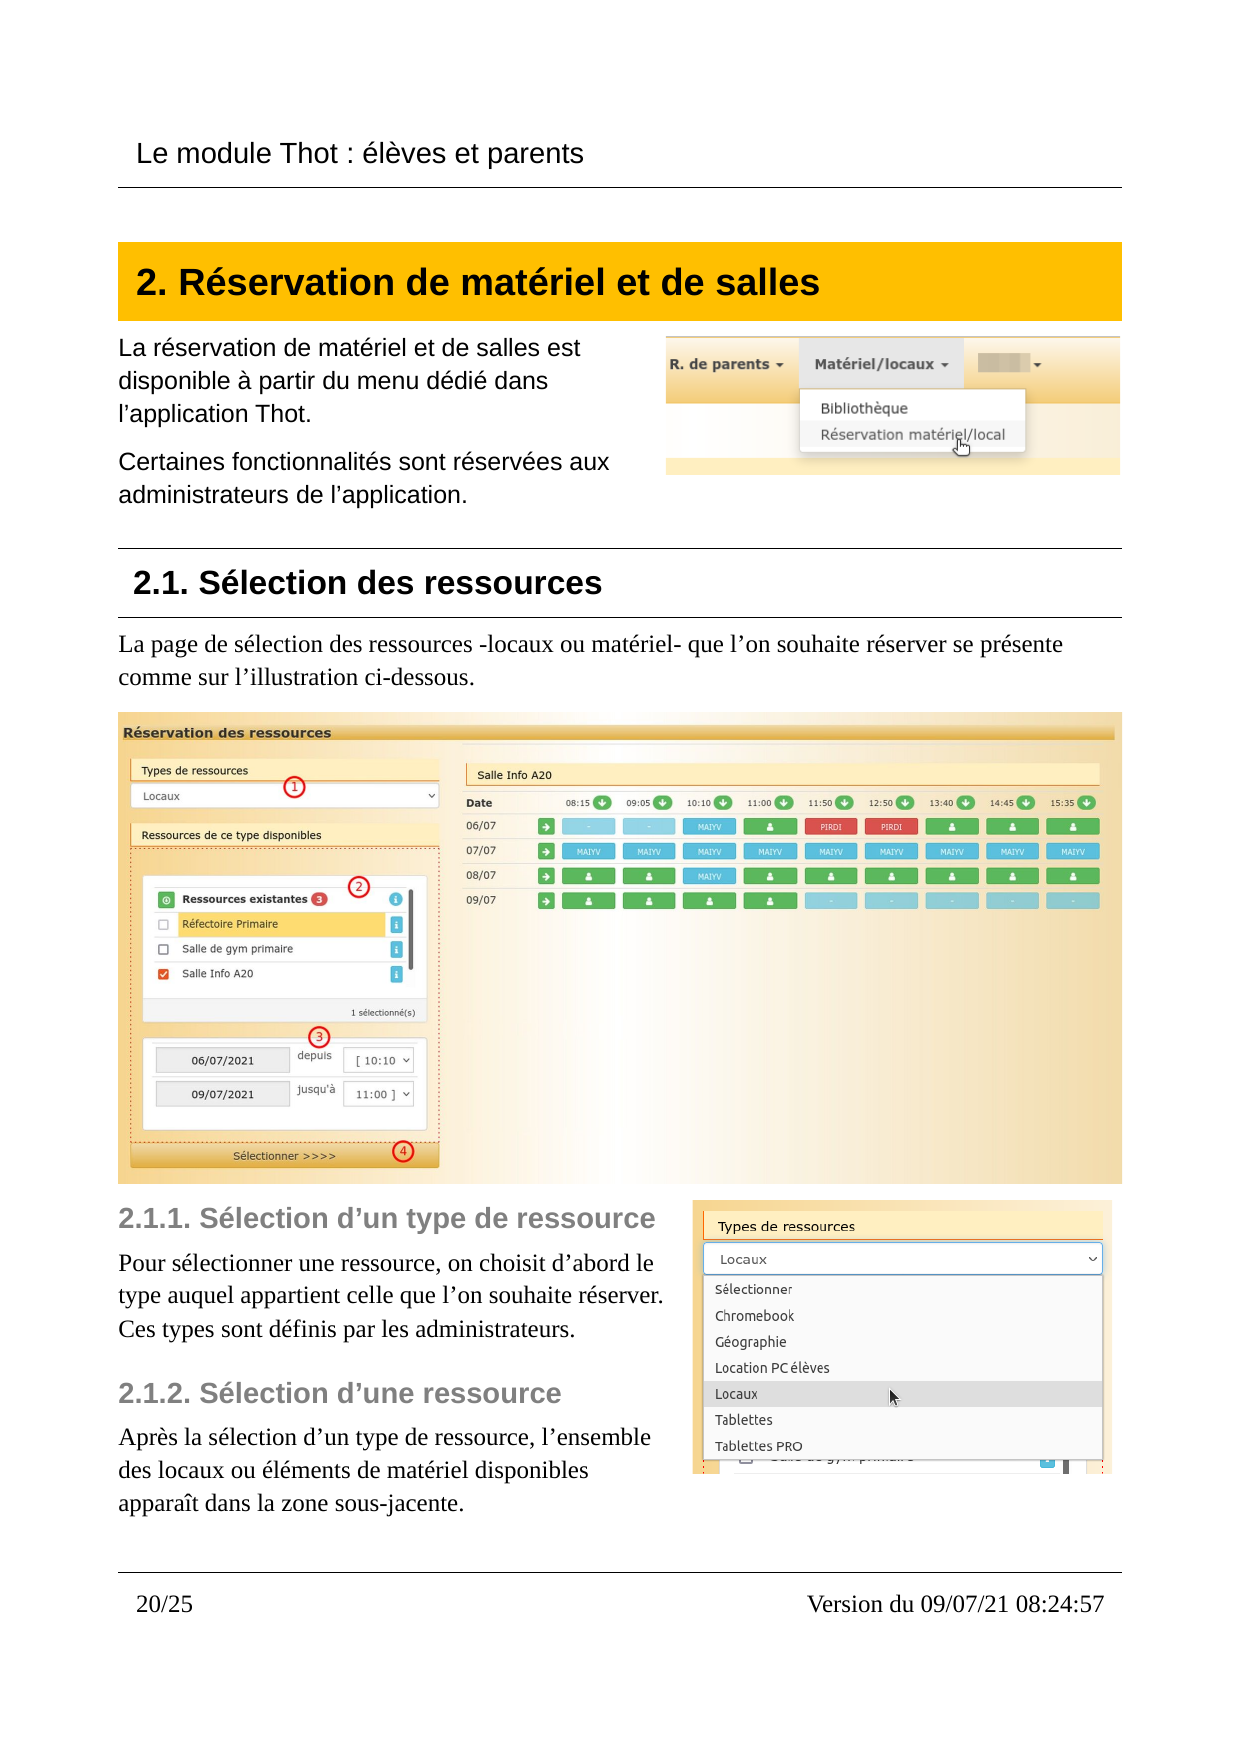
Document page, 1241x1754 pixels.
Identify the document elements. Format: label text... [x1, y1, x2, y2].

subtitle Sélection d’un type de ressource [118, 1184, 1122, 1235]
picture [692, 1200, 1113, 1474]
picture [665, 336, 1121, 475]
text Pour sélectionner une ressource, on choisit d’abord le type auquel appartient celle que l’on souhaite réserver. Ces types sont définis par les administrateurs. [118, 1248, 692, 1342]
text Certaines fonctionnalités sont réservées aux administrateurs de l’application. [118, 447, 1122, 509]
text La réservation de matériel et de salles est disponible à partir du menu dédié dans l’application Thot. [118, 333, 1122, 428]
subtitle Sélection des ressources [118, 549, 1122, 617]
subtitle Réservation de matériel et de salles [118, 242, 1122, 321]
text La page de sélection des ressources -locaux ou matériel- que l’on souhaite réserver se présente comme sur l’illustration ci-dessous. [118, 629, 1122, 691]
text Après la sélection d’un type de ressource, l’ensemble des locaux ou éléments de matériel disponibles apparaît dans la zone sous-jacente. [118, 1422, 1122, 1517]
picture [118, 712, 1123, 1184]
subtitle Sélection d’une ressource [118, 1376, 692, 1409]
